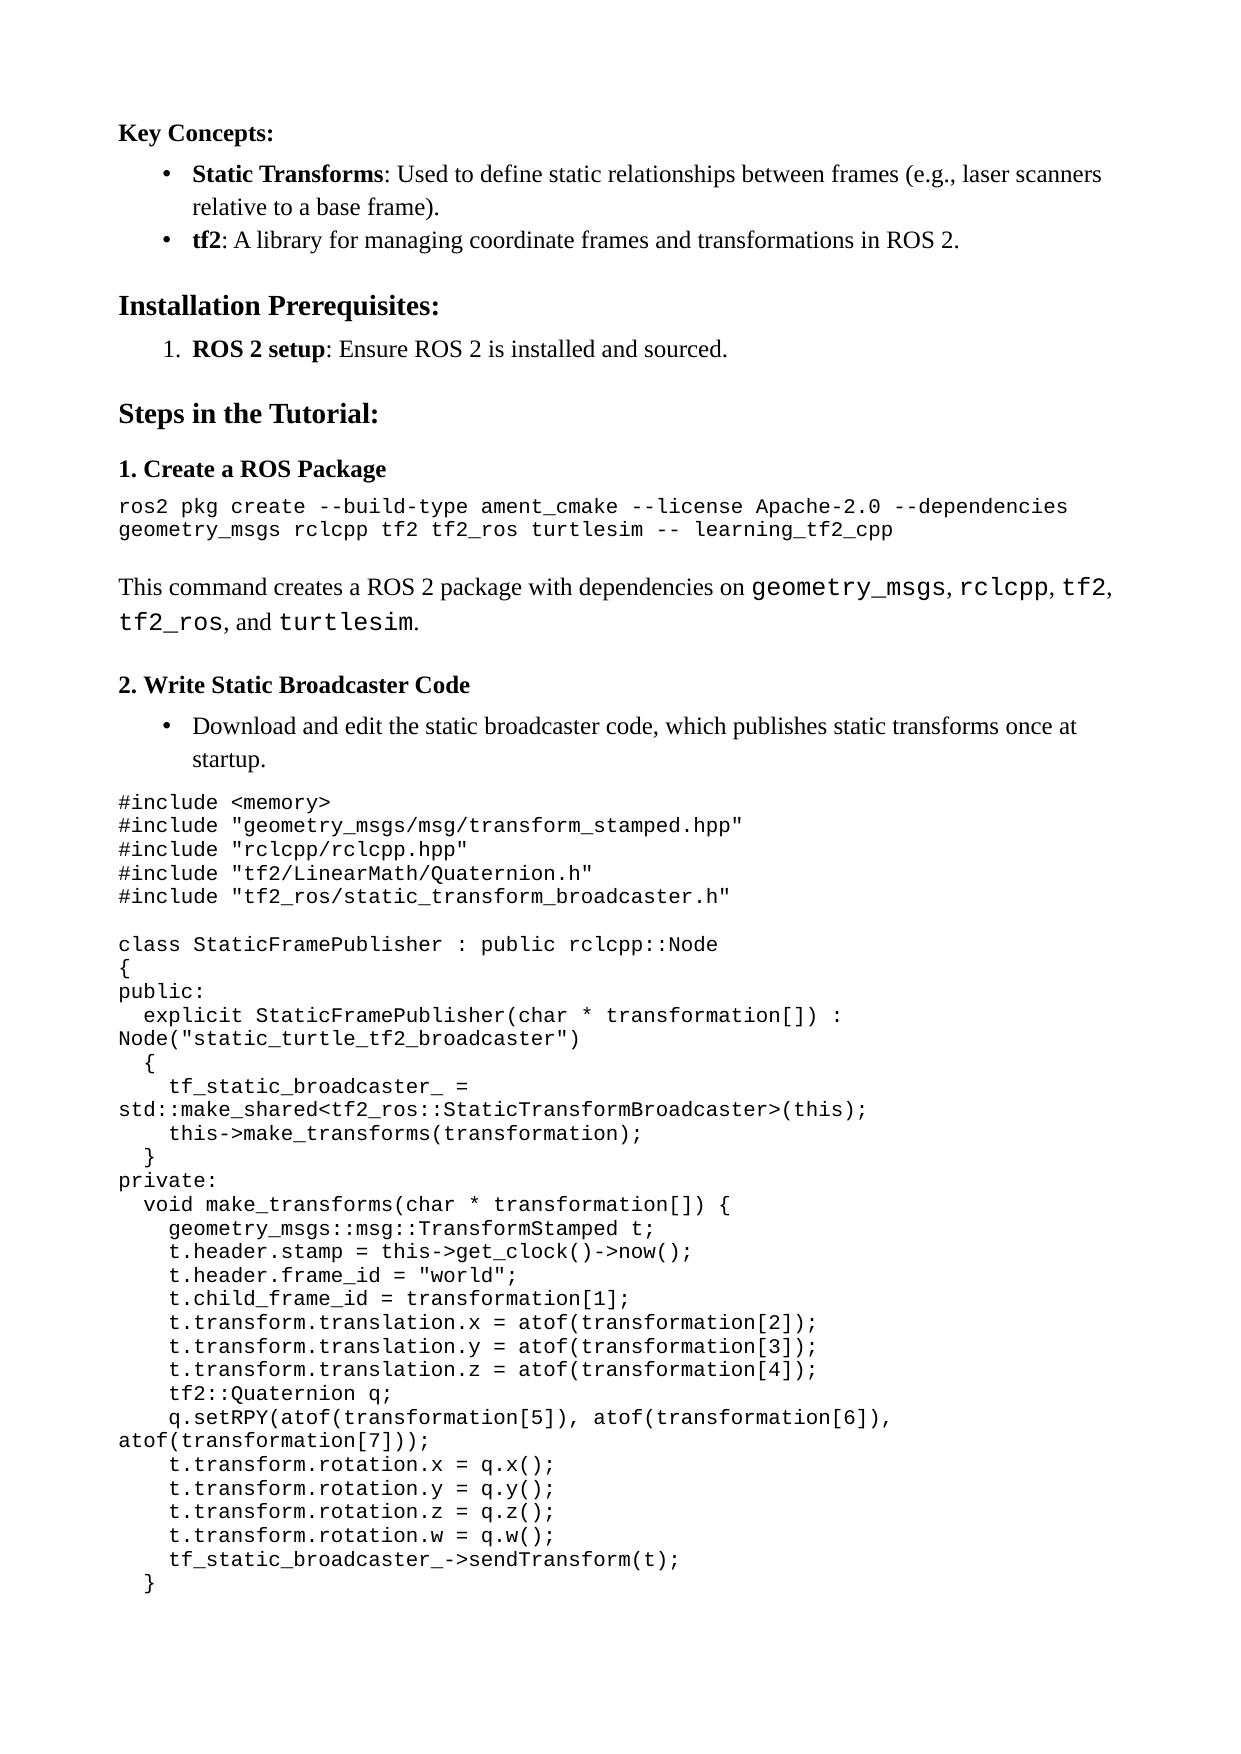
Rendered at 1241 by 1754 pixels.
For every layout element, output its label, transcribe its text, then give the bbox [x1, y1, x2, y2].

text geometry_msgs::msg::TransformStamped t; [118, 1217, 1122, 1241]
subtitle Key Concepts: [118, 118, 1122, 147]
text #include "tf2/LinearMath/Quaternion.h" [118, 863, 1122, 886]
text { [118, 957, 1122, 981]
text public: [118, 981, 1122, 1005]
subtitle 2. Write Static Broadcaster Code [118, 670, 1122, 699]
text t.transform.rotation.x = q.x(); [118, 1454, 1122, 1478]
list tf2: A library for managing coordinate frames and transformations in ROS 2. [162, 225, 1122, 254]
text #include <memory> [118, 792, 1122, 816]
text tf2::Quaternion q; [118, 1383, 1122, 1407]
text { [118, 1052, 1122, 1076]
text private: [118, 1170, 1122, 1194]
text t.child_frame_id = transformation[1]; [118, 1288, 1122, 1312]
text q.setRPY(atof(transformation[5]), atof(transformation[6]), atof(transformation[7])); [118, 1407, 1122, 1454]
text This command creates a ROS 2 package with dependencies on geometry_msgs, rclcpp, tf2, tf2_ros, and turtlesim. [118, 572, 1122, 638]
subtitle 1. Create a ROS Package [118, 454, 1122, 483]
text t.transform.translation.y = atof(transformation[3]); [118, 1336, 1122, 1359]
text t.transform.translation.z = atof(transformation[4]); [118, 1359, 1122, 1383]
text t.transform.rotation.z = q.z(); [118, 1501, 1122, 1525]
text tf_static_broadcaster_->sendTransform(t); [118, 1548, 1122, 1572]
subtitle Steps in the Tutorial: [118, 396, 1122, 429]
list ROS 2 setup: Ensure ROS 2 is installed and sourced. [162, 334, 1122, 362]
text this->make_transforms(transformation); [118, 1123, 1122, 1147]
text void make_transforms(char * transformation[]) { [118, 1194, 1122, 1217]
text tf_static_broadcaster_ = std::make_shared<tf2_ros::StaticTransformBroadcaster>(this); [118, 1076, 1122, 1123]
text class StaticFramePublisher : public rclcpp::Node [118, 934, 1122, 957]
text explicit StaticFramePublisher(char * transformation[]) : Node("static_turtle_tf2_broadcaster") [118, 1005, 1122, 1052]
text } [118, 1147, 1122, 1170]
list Static Transforms: Used to define static relationships between frames (e.g., laser scanners relative to a base frame). [162, 159, 1122, 221]
text t.transform.translation.x = atof(transformation[2]); [118, 1312, 1122, 1336]
text } [118, 1572, 1122, 1596]
text #include "geometry_msgs/msg/transform_stamped.hpp" [118, 816, 1122, 839]
text t.header.stamp = this->get_clock()->now(); [118, 1241, 1122, 1265]
list Download and edit the static broadcaster code, which publishes static transforms once at startup. [162, 711, 1122, 773]
text t.header.frame_id = "world"; [118, 1265, 1122, 1288]
text t.transform.rotation.w = q.w(); [118, 1525, 1122, 1548]
text t.transform.rotation.y = q.y(); [118, 1478, 1122, 1501]
text #include "tf2_ros/static_transform_broadcaster.h" [118, 886, 1122, 910]
subtitle Installation Prerequisites: [118, 288, 1122, 321]
text ros2 pkg create --build-type ament_cmake --license Apache-2.0 --dependencies geometry_msgs rclcpp tf2 tf2_ros turtlesim -- learning_tf2_cpp [118, 496, 1122, 543]
text #include "rclcpp/rclcpp.hpp" [118, 839, 1122, 863]
